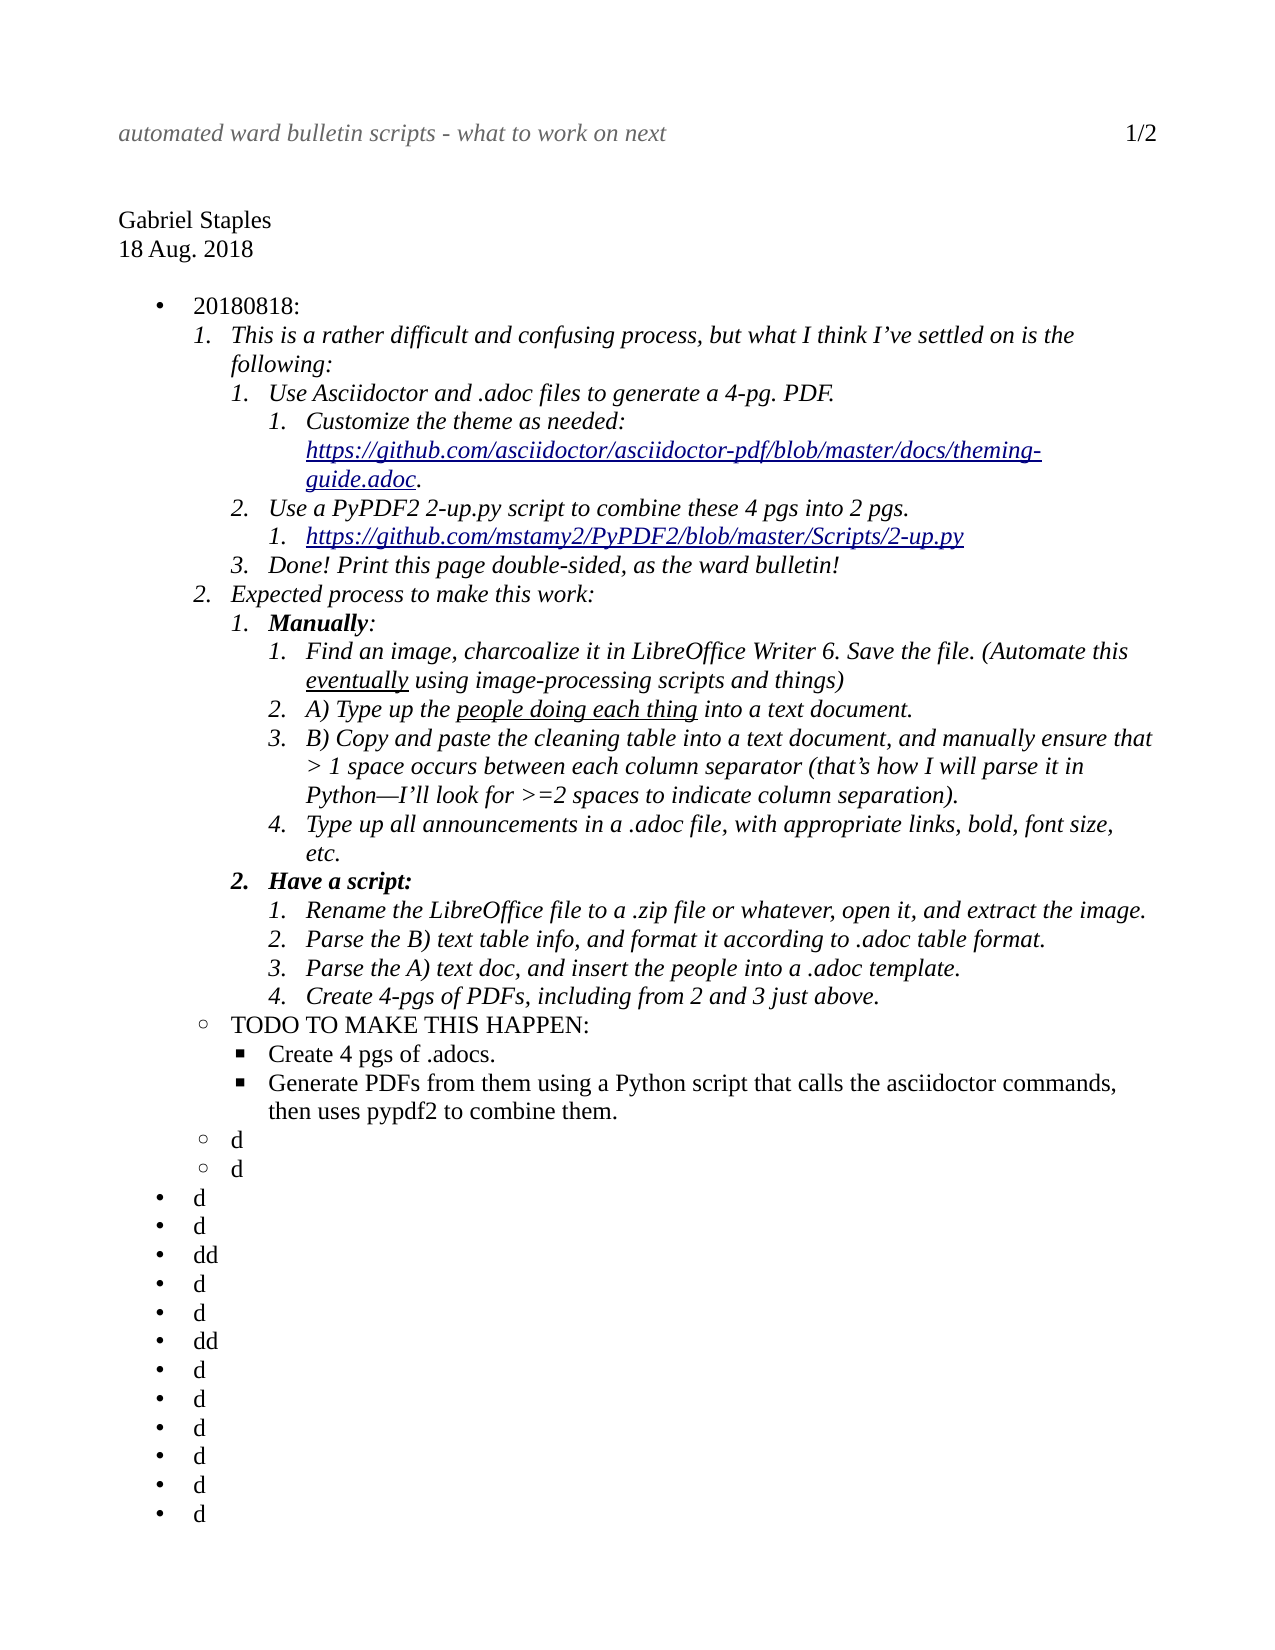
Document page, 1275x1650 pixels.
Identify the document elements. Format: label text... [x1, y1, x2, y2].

list Create 4-pgs of PDFs, including from 2 and 3 just above. [268, 981, 1157, 1010]
list Parse the B) text table info, and format it according to .adoc table format. [268, 924, 1157, 953]
list B) Copy and paste the cleaning table into a text document, and manually ensure that > 1 space occurs between each column separator (that’s how I will parse it in Python—I’ll look for >=2 spaces to indicate column separation). [268, 723, 1157, 809]
text Gabriel Staples [118, 205, 1157, 234]
list d [156, 1269, 1157, 1298]
list Customize the theme as needed: https://github.com/asciidoctor/asciidoctor-pdf/blob/master/docs/theming-guide.adoc. [268, 406, 1157, 493]
list Have a script: [231, 866, 1157, 895]
list Done! Print this page double-sided, as the ward bulletin! [231, 550, 1157, 579]
list TODO TO MAKE THIS HAPPEN: [193, 1010, 1157, 1039]
list Manually: [231, 608, 1157, 636]
list A) Type up the people doing each thing into a text document. [268, 694, 1157, 723]
list d [193, 1154, 1157, 1183]
list Type up all announcements in a .adoc file, with appropriate links, bold, font size, etc. [268, 809, 1157, 866]
list d [156, 1355, 1157, 1384]
list dd [156, 1326, 1157, 1355]
list d [156, 1183, 1157, 1211]
list dd [156, 1240, 1157, 1269]
list Generate PDFs from them using a Python script that calls the asciidoctor commands, then uses pypdf2 to combine them. [231, 1068, 1157, 1125]
list https://github.com/mstamy2/PyPDF2/blob/master/Scripts/2-up.py [268, 521, 1157, 550]
list Use a PyPDF2 2-up.py script to combine these 4 pgs into 2 pgs. [231, 493, 1157, 521]
list Create 4 pgs of .adocs. [231, 1039, 1157, 1068]
list Rename the LibreOffice file to a .zip file or whatever, open it, and extract the image. [268, 895, 1157, 924]
text 18 Aug. 2018 [118, 234, 1157, 263]
list Find an image, charcoalize it in LibreOffice Writer 6. Save the file. (Automate this eventually using image-processing scripts and things) [268, 636, 1157, 694]
list This is a rather difficult and confusing process, but what I think I’ve settled on is the following: [193, 320, 1157, 378]
list Use Asciidoctor and .adoc files to generate a 4-pg. PDF. [231, 378, 1157, 406]
list Parse the A) text doc, and insert the people into a .adoc template. [268, 953, 1157, 981]
list Expected process to make this work: [193, 579, 1157, 608]
list d [156, 1413, 1157, 1441]
list d [156, 1441, 1157, 1470]
list d [156, 1211, 1157, 1240]
list d [156, 1298, 1157, 1326]
list d [156, 1470, 1157, 1499]
list d [156, 1499, 1157, 1528]
list d [193, 1125, 1157, 1154]
list d [156, 1384, 1157, 1413]
list 20180818: [156, 291, 1157, 320]
